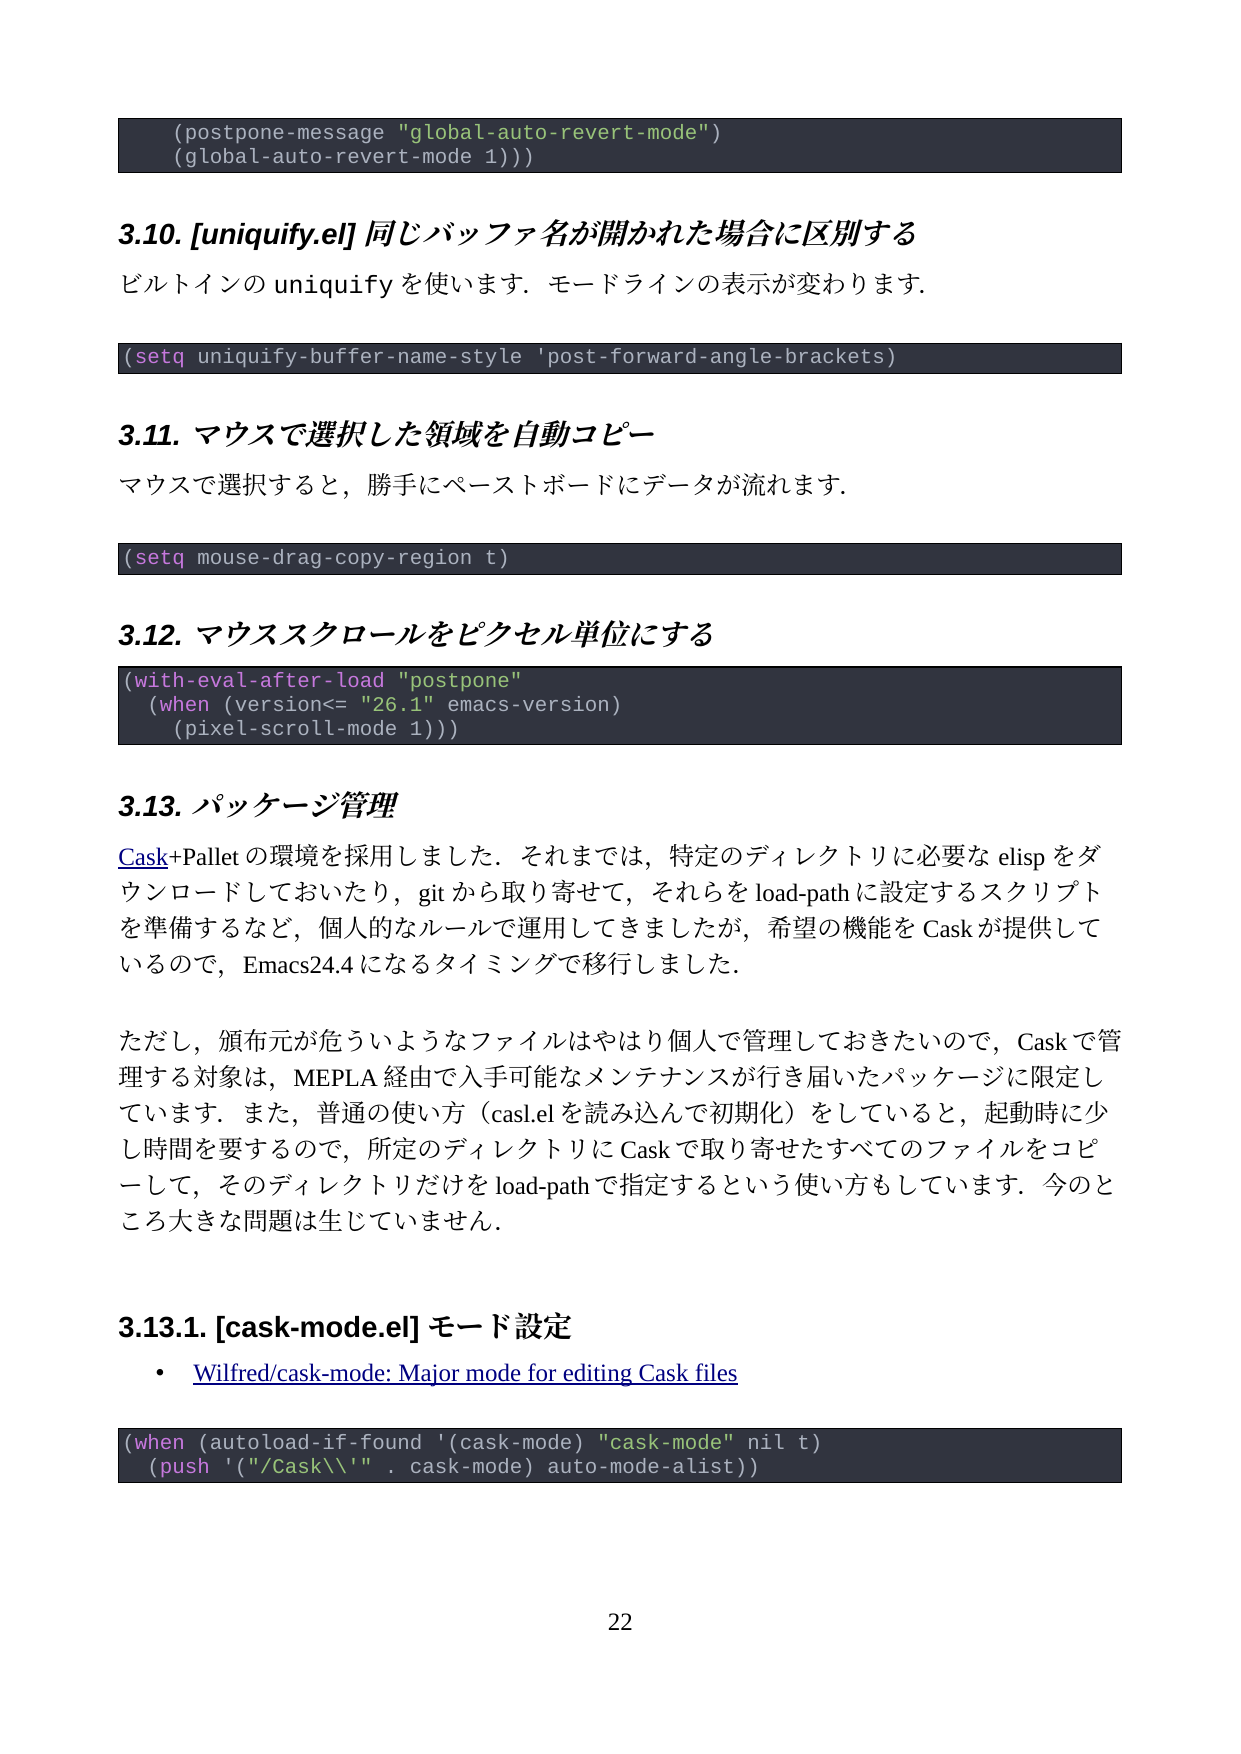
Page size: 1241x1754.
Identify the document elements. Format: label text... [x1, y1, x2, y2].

text (when (autoload-if-found '(cask-mode) "cask-mode" nil t) [119, 1429, 1121, 1452]
text ビルトインの uniquify を使います．モードラインの表示が変わります． [118, 265, 1122, 330]
text (setq uniquify-buffer-name-style 'post-forward-angle-brackets) [119, 344, 1121, 373]
text (with-eval-after-load "postpone" [119, 668, 1121, 690]
text ただし，頒布元が危ういようなファイルはやはり個人で管理しておきたいので，Caskで管理する対象は，MEPLA経由で入手可能なメンテナンスが行き届いたパッケージに限定しています．また，普通の使い方（casl.elを読み込んで初期化）をしていると，起動時に少し時間を要するので，所定のディレクトリにCaskで取り寄せたすべてのファイルをコピーして，そのディレクトリだけをload-pathで指定するという使い方もしています．今のところ大きな問題は生じていません． [118, 1022, 1122, 1266]
text マウスで選択すると，勝手にペーストボードにデータが流れます． [118, 466, 1122, 531]
text (postpone-message "global-auto-revert-mode") [119, 119, 1121, 142]
text (push '("/Cask\\'" . cask-mode) auto-mode-alist)) [119, 1452, 1121, 1482]
text Cask+Palletの環境を採用しました．それまでは，特定のディレクトリに必要な elisp をダウンロードしておいたり，git から取り寄せて，それらをload-pathに設定するスクリプトを準備するなど，個人的なルールで運用してきましたが，希望の機能をCaskが提供しているので，Emacs24.4になるタイミングで移行しました． [118, 837, 1122, 1009]
subtitle パッケージ管理 [118, 783, 1122, 824]
subtitle マウススクロールをピクセル単位にする [118, 612, 1122, 654]
list Wilfred/cask-mode: Major mode for editing Cask files [156, 1358, 1122, 1416]
text (pixel-scroll-mode 1))) [119, 714, 1121, 744]
text (global-auto-revert-mode 1))) [119, 142, 1121, 172]
text (when (version<= "26.1" emacs-version) [119, 690, 1121, 714]
subtitle [uniquify.el] 同じバッファ名が開かれた場合に区別する [118, 211, 1122, 253]
subtitle マウスで選択した領域を自動コピー [118, 412, 1122, 453]
text (setq mouse-drag-copy-region t) [119, 544, 1121, 574]
subtitle [cask-mode.el] モード設定 [118, 1304, 1122, 1346]
